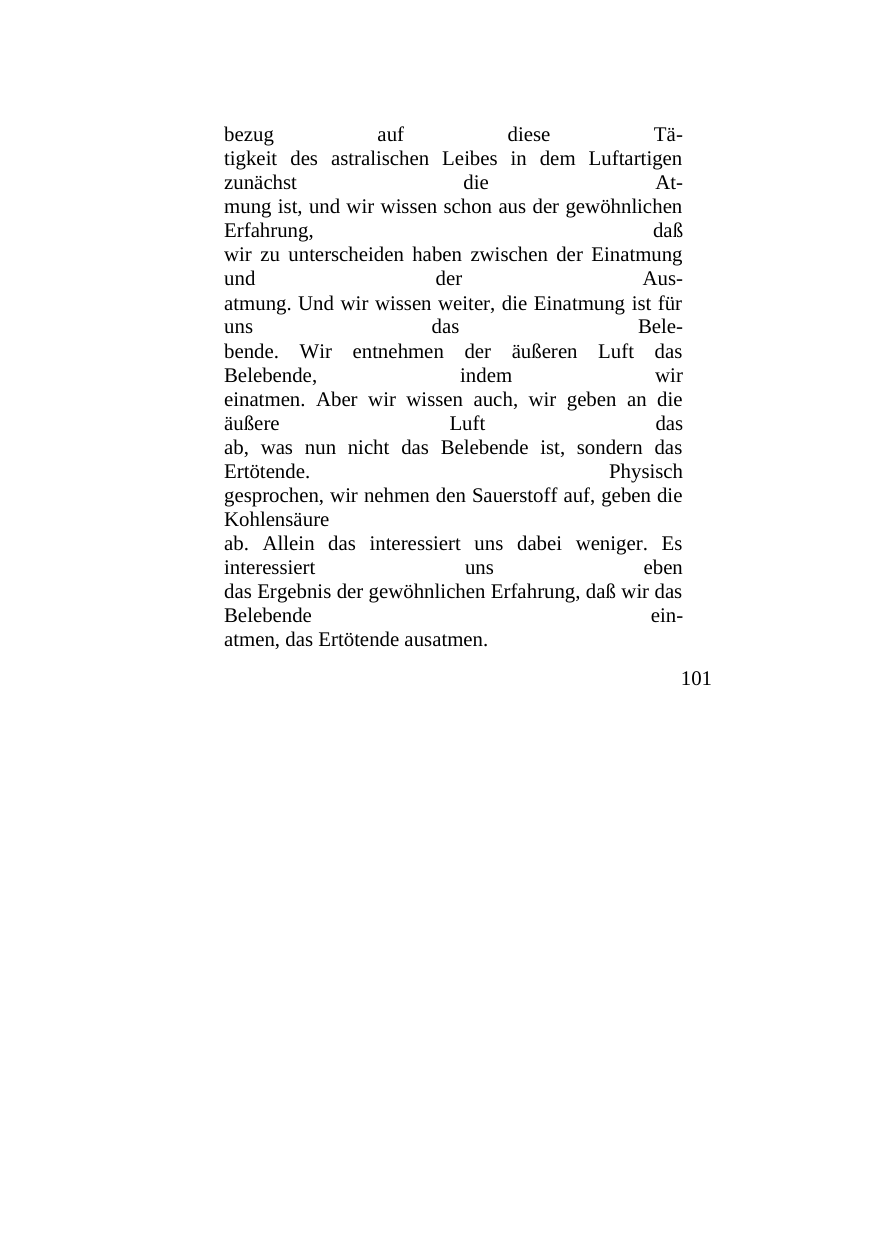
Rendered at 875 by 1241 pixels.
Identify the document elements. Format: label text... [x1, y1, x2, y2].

text bezug auf diese Tä- tigkeit des astralischen Leibes in dem Luftartigen zunächst die At- mung ist, und wir wissen schon aus der gewöhnlichen Erfahrung, daß wir zu unterscheiden haben zwischen der Einatmung und der Aus- atmung. Und wir wissen weiter, die Einatmung ist für uns das Bele- bende. Wir entnehmen der äußeren Luft das Belebende, indem wir einatmen. Aber wir wissen auch, wir geben an die äußere Luft das ab, was nun nicht das Belebende ist, sondern das Ertötende. Physisch gesprochen, wir nehmen den Sauerstoff auf, geben die Kohlensäure ab. Allein das interessiert uns dabei weniger. Es interessiert uns eben das Ergebnis der gewöhnlichen Erfahrung, daß wir das Belebende ein- atmen, das Ertötende ausatmen. [224, 122, 683, 651]
text 101 [681, 666, 808, 690]
